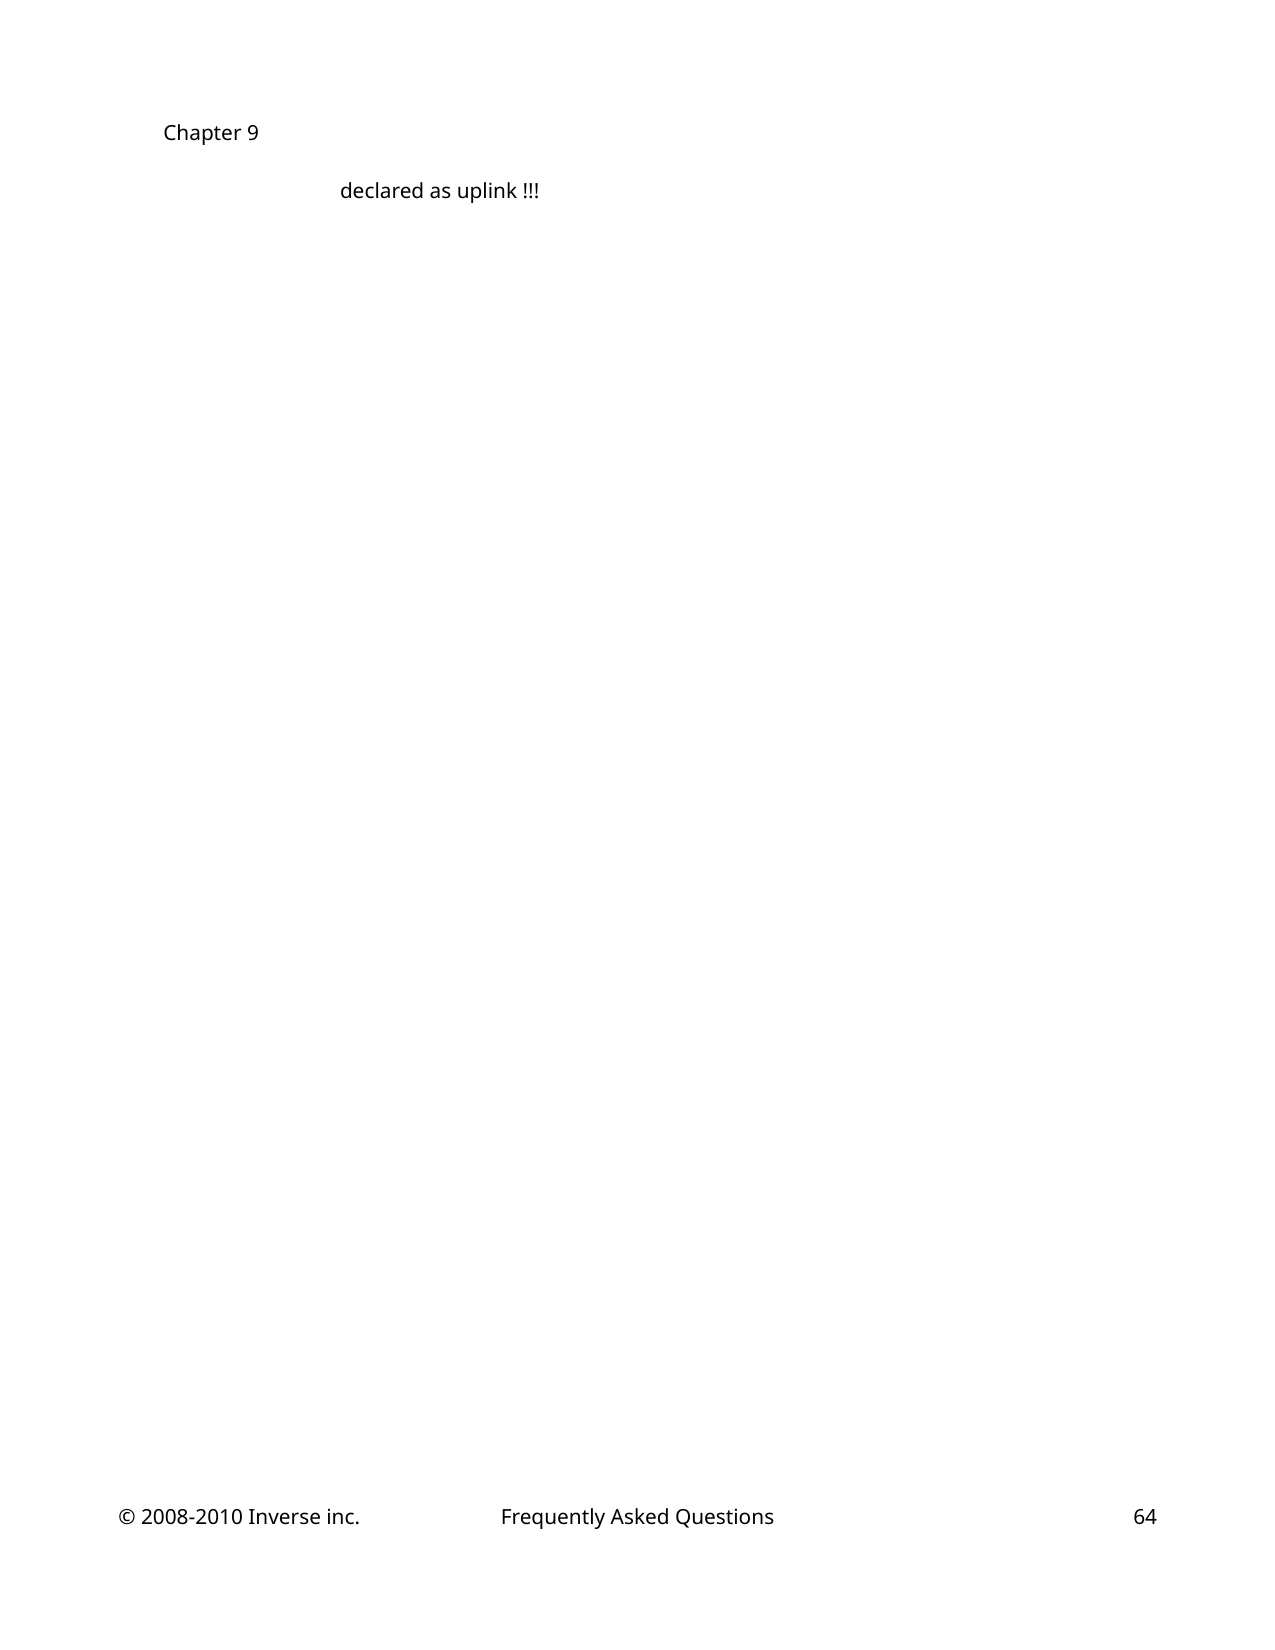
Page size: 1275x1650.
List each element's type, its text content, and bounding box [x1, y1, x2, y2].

list declared as uplink !!! [302, 176, 1157, 204]
